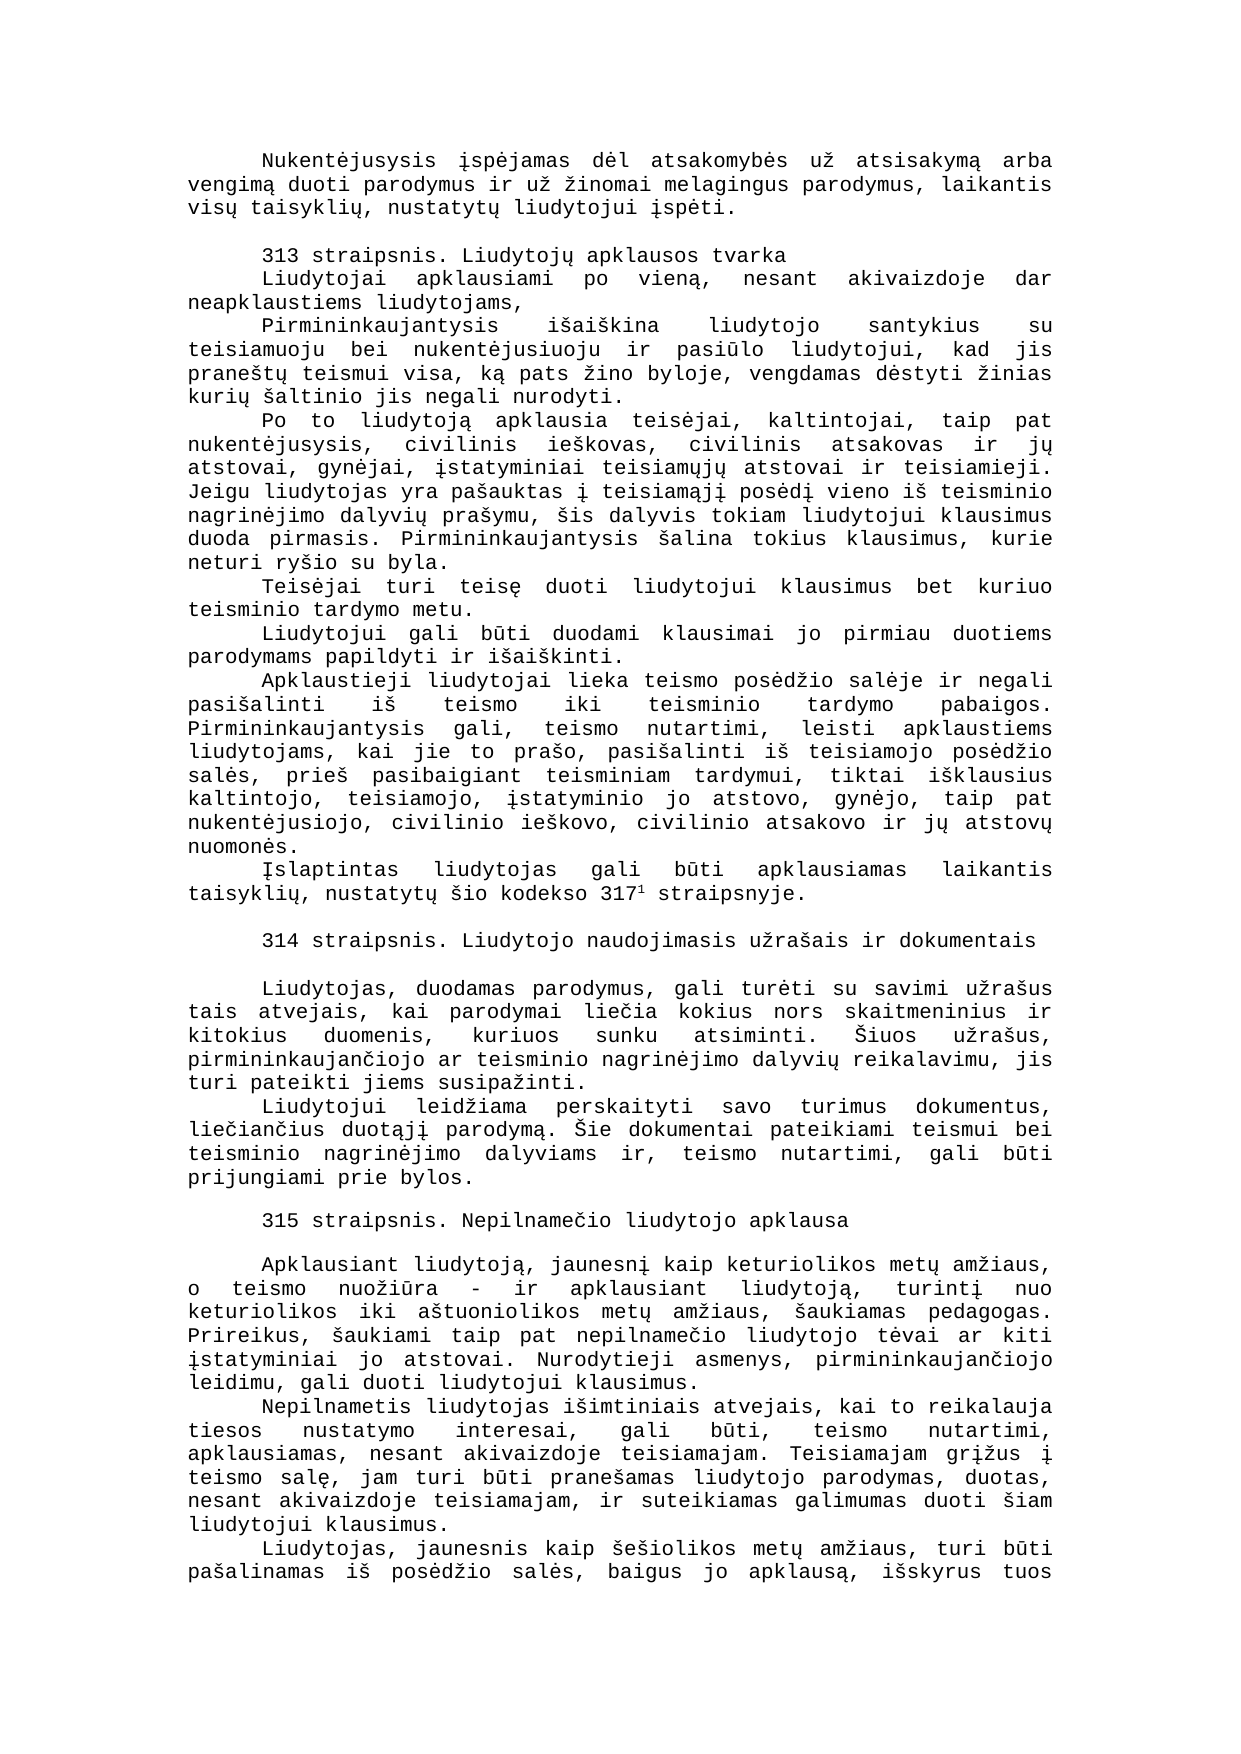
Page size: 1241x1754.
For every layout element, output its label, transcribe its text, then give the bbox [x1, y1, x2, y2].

text Liudytojui leidžiama perskaityti savo turimus dokumentus, liečiančius duotąjį parodymą. Šie dokumentai pateikiami teismui bei teisminio nagrinėjimo dalyviams ir, teismo nutartimi, gali būti prijungiami prie bylos. [187, 1096, 1053, 1190]
text Nukentėjusysis įspėjamas dėl atsakomybės už atsisakymą arba vengimą duoti parodymus ir už žinomai melagingus parodymus, laikantis visų taisyklių, nustatytų liudytojui įspėti. [187, 150, 1053, 221]
text Liudytojas, jaunesnis kaip šešiolikos metų amžiaus, turi būti pašalinamas iš posėdžio salės, baigus jo apklausą, išskyrus tuos [187, 1538, 1053, 1585]
text Pirmininkaujantysis išaiškina liudytojo santykius su teisiamuoju bei nukentėjusiuoju ir pasiūlo liudytojui, kad jis praneštų teismui visa, ką pats žino byloje, vengdamas dėstyti žinias kurių šaltinio jis negali nurodyti. [187, 316, 1053, 410]
text 313 straipsnis. Liudytojų apklausos tvarka [187, 244, 1053, 268]
text Liudytojui gali būti duodami klausimai jo pirmiau duotiems parodymams papildyti ir išaiškinti. [187, 623, 1053, 670]
text Liudytojai apklausiami po vieną, nesant akivaizdoje dar neapklaustiems liudytojams, [187, 268, 1053, 316]
text Liudytojas, duodamas parodymus, gali turėti su savimi užrašus tais atvejais, kai parodymai liečia kokius nors skaitmeninius ir kitokius duomenis, kuriuos sunku atsiminti. Šiuos užrašus, pirmininkaujančiojo ar teisminio nagrinėjimo dalyvių reikalavimu, jis turi pateikti jiems susipažinti. [187, 978, 1053, 1096]
text Apklausiant liudytoją, jaunesnį kaip keturiolikos metų amžiaus, o teismo nuožiūra - ir apklausiant liudytoją, turintį nuo keturiolikos iki aštuoniolikos metų amžiaus, šaukiamas pedagogas. Prireikus, šaukiami taip pat nepilnamečio liudytojo tėvai ar kiti įstatyminiai jo atstovai. Nurodytieji asmenys, pirmininkaujančiojo leidimu, gali duoti liudytojui klausimus. [187, 1254, 1053, 1396]
text Įslaptintas liudytojas gali būti apklausiamas laikantis taisyklių, nustatytų šio kodekso 3171 straipsnyje. [187, 859, 1053, 907]
text Teisėjai turi teisę duoti liudytojui klausimus bet kuriuo teisminio tardymo metu. [187, 576, 1053, 623]
text Po to liudytoją apklausia teisėjai, kaltintojai, taip pat nukentėjusysis, civilinis ieškovas, civilinis atsakovas ir jų atstovai, gynėjai, įstatyminiai teisiamųjų atstovai ir teisiamieji. Jeigu liudytojas yra pašauktas į teisiamąjį posėdį vieno iš teisminio nagrinėjimo dalyvių prašymu, šis dalyvis tokiam liudytojui klausimus duoda pirmasis. Pirmininkaujantysis šalina tokius klausimus, kurie neturi ryšio su byla. [187, 410, 1053, 576]
text 314 straipsnis. Liudytojo naudojimasis užrašais ir dokumentais [187, 930, 1053, 954]
text Apklaustieji liudytojai lieka teismo posėdžio salėje ir negali pasišalinti iš teismo iki teisminio tardymo pabaigos. Pirmininkaujantysis gali, teismo nutartimi, leisti apklaustiems liudytojams, kai jie to prašo, pasišalinti iš teisiamojo posėdžio salės, prieš pasibaigiant teisminiam tardymui, tiktai išklausius kaltintojo, teisiamojo, įstatyminio jo atstovo, gynėjo, taip pat nukentėjusiojo, civilinio ieškovo, civilinio atsakovo ir jų atstovų nuomonės. [187, 670, 1053, 859]
text Nepilnametis liudytojas išimtiniais atvejais, kai to reikalauja tiesos nustatymo interesai, gali būti, teismo nutartimi, apklausiamas, nesant akivaizdoje teisiamajam. Teisiamajam grįžus į teismo salę, jam turi būti pranešamas liudytojo parodymas, duotas, nesant akivaizdoje teisiamajam, ir suteikiamas galimumas duoti šiam liudytojui klausimus. [187, 1396, 1053, 1538]
text 315 straipsnis. Nepilnamečio liudytojo apklausa [187, 1210, 1053, 1234]
